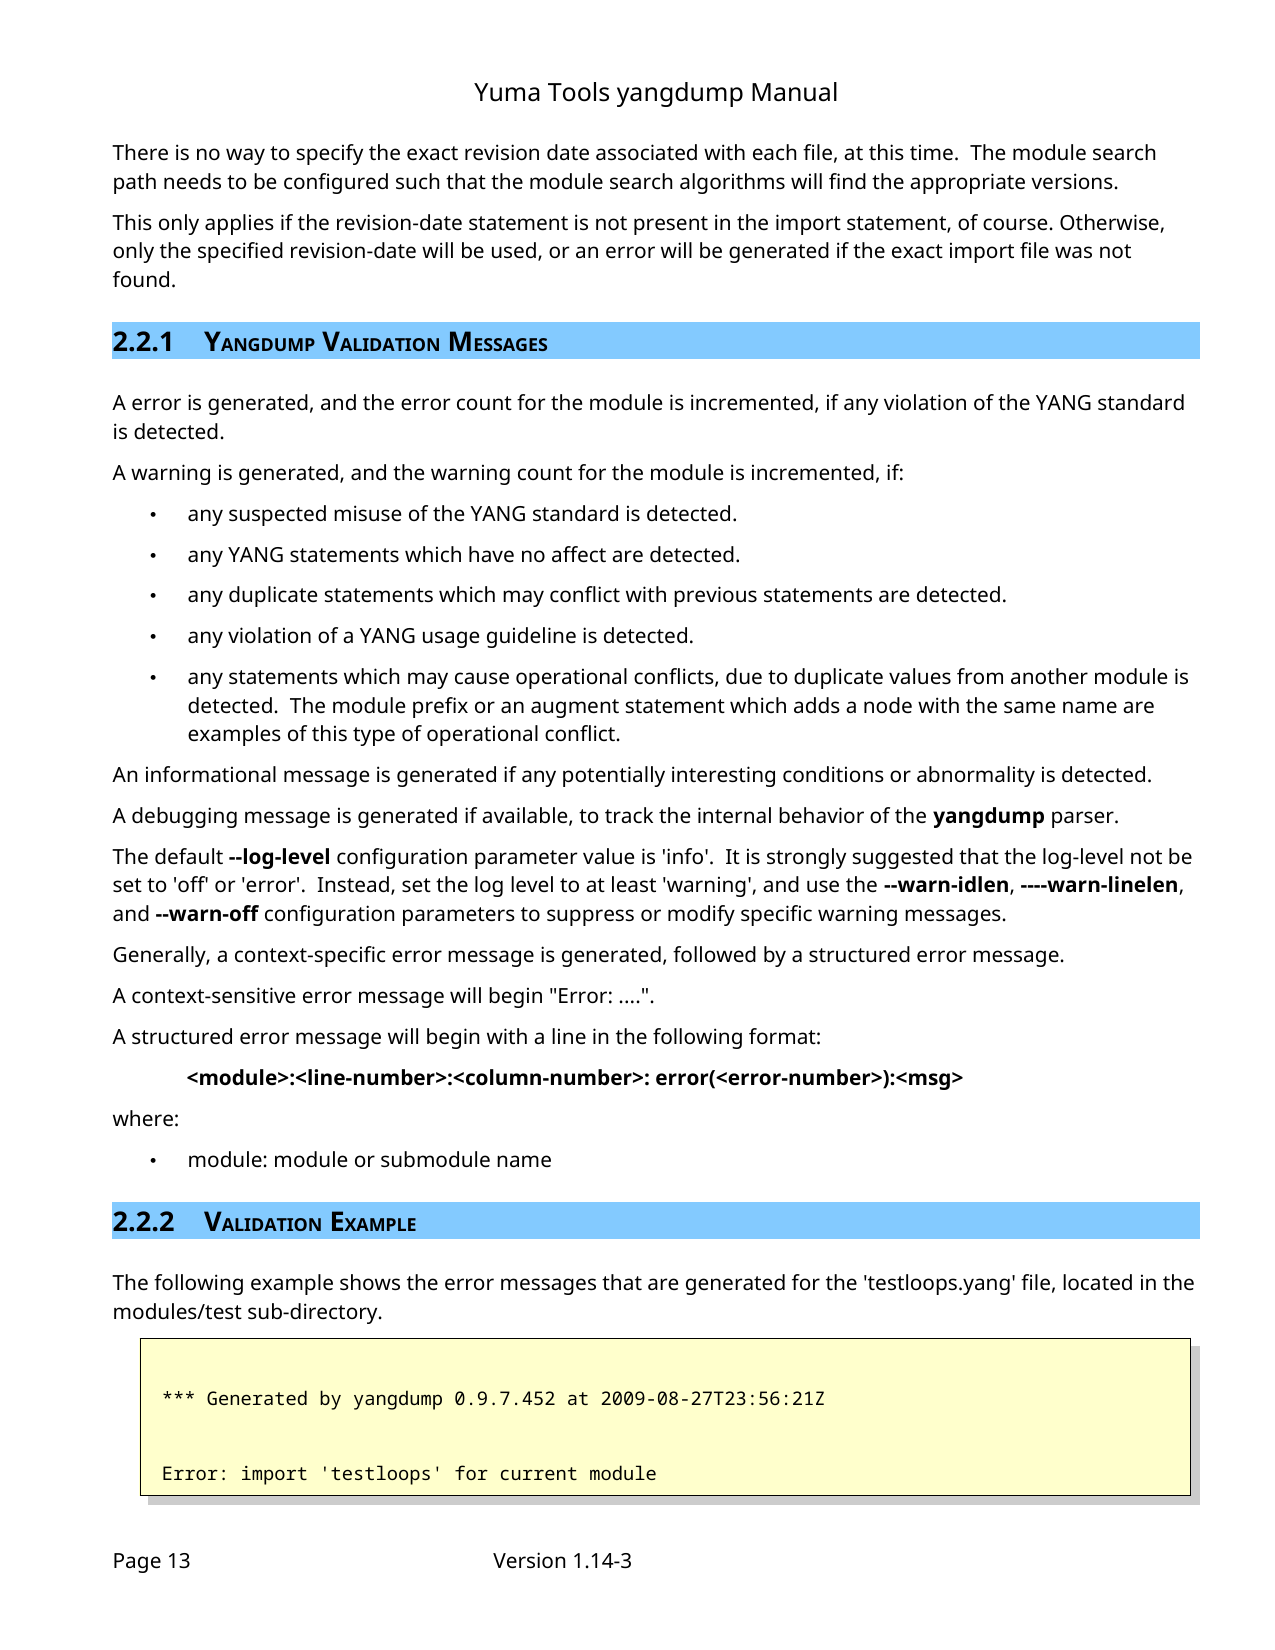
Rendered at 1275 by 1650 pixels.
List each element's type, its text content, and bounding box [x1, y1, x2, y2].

text Error: import 'testloops' for current module [141, 1450, 1190, 1495]
text <module>:<line-number>:<column-number>: error(<error-number>):<msg> [112, 1063, 1200, 1091]
list module: module or submodule name [150, 1145, 1200, 1173]
text *** Generated by yangdump 0.9.7.452 at 2009-08-27T23:56:21Z [141, 1375, 1190, 1411]
text where: [112, 1104, 1200, 1132]
text A structured error message will begin with a line in the following format: [112, 1022, 1200, 1050]
list any statements which may cause operational conflicts, due to duplicate values from another module is detected. The module prefix or an augment statement which adds a node with the same name are examples of this type of operational conflict. [150, 662, 1200, 748]
subtitle Validation Example [112, 1202, 1200, 1239]
text A error is generated, and the error count for the module is incremented, if any violation of the YANG standard is detected. [112, 388, 1200, 445]
list any suspected misuse of the YANG standard is detected. [150, 499, 1200, 527]
list any YANG statements which have no affect are detected. [150, 540, 1200, 568]
text The default --log-level configuration parameter value is 'info'. It is strongly suggested that the log-level not be set to 'off' or 'error'. Instead, set the log level to at least 'warning', and use the --warn-idlen, ----warn-linelen, and --warn-off configuration parameters to suppress or modify specific warning messages. [112, 842, 1200, 927]
list any duplicate statements which may conflict with previous statements are detected. [150, 581, 1200, 609]
text A warning is generated, and the warning count for the module is incremented, if: [112, 458, 1200, 486]
text A debugging message is generated if available, to track the internal behavior of the yangdump parser. [112, 801, 1200, 830]
text A context-sensitive error message will begin "Error: ....". [112, 981, 1200, 1009]
subtitle Yangdump Validation Messages [112, 322, 1200, 359]
text An informational message is generated if any potentially interesting conditions or abnormality is detected. [112, 760, 1200, 789]
text This only applies if the revision-date statement is not present in the import statement, of course. Otherwise, only the specified revision-date will be used, or an error will be generated if the exact import file was not found. [112, 208, 1200, 293]
text There is no way to specify the exact revision date associated with each file, at this time. The module search path needs to be configured such that the module search algorithms will find the appropriate versions. [112, 138, 1200, 195]
text The following example shows the error messages that are generated for the 'testloops.yang' file, located in the modules/test sub-directory. [112, 1268, 1200, 1325]
list any violation of a YANG usage guideline is detected. [150, 622, 1200, 650]
text Generally, a context-specific error message is generated, followed by a structured error message. [112, 940, 1200, 968]
